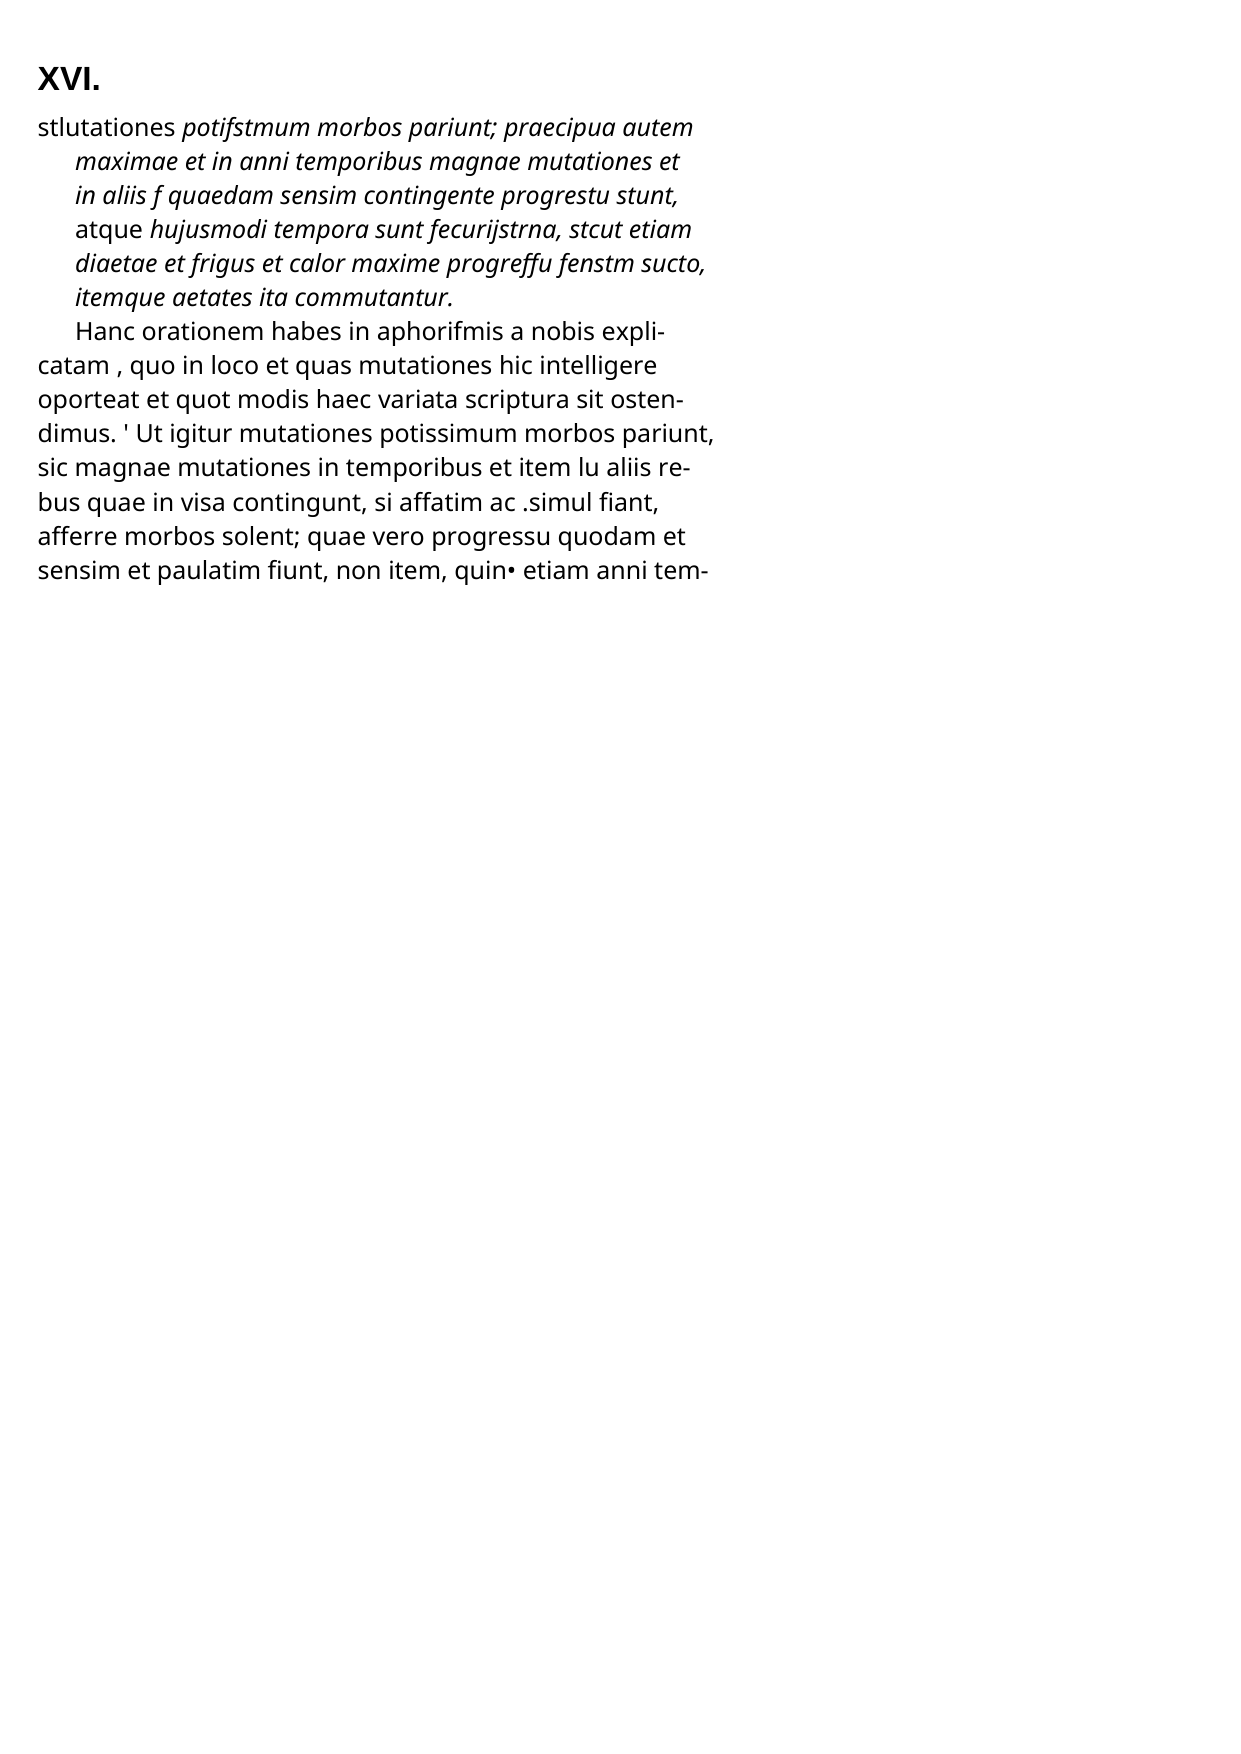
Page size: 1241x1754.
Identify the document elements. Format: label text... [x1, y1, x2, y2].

text Hanc orationem habes in aphorifmis a nobis expli- catam , quo in loco et quas mutationes hic intelligere oporteat et quot modis haec variata scriptura sit osten- dimus. ' Ut igitur mutationes potissimum morbos pariunt, sic magnae mutationes in temporibus et item lu aliis re- bus quae in visa contingunt, si affatim ac .simul fiant, afferre morbos solent; quae vero progressu quodam et sensim et paulatim fiunt, non item, quin• etiam anni tem- [37, 314, 1203, 586]
subtitle XVI. [37, 58, 1203, 97]
text stlutationes potifstmum morbos pariunt; praecipua autem maximae et in anni temporibus magnae mutationes et in aliis f quaedam sensim contingente progrestu stunt, atque hujusmodi tempora sunt fecurijstrna, stcut etiam diaetae et frigus et calor maxime progreffu fenstm sucto, itemque aetates ita commutantur. [37, 109, 1203, 314]
